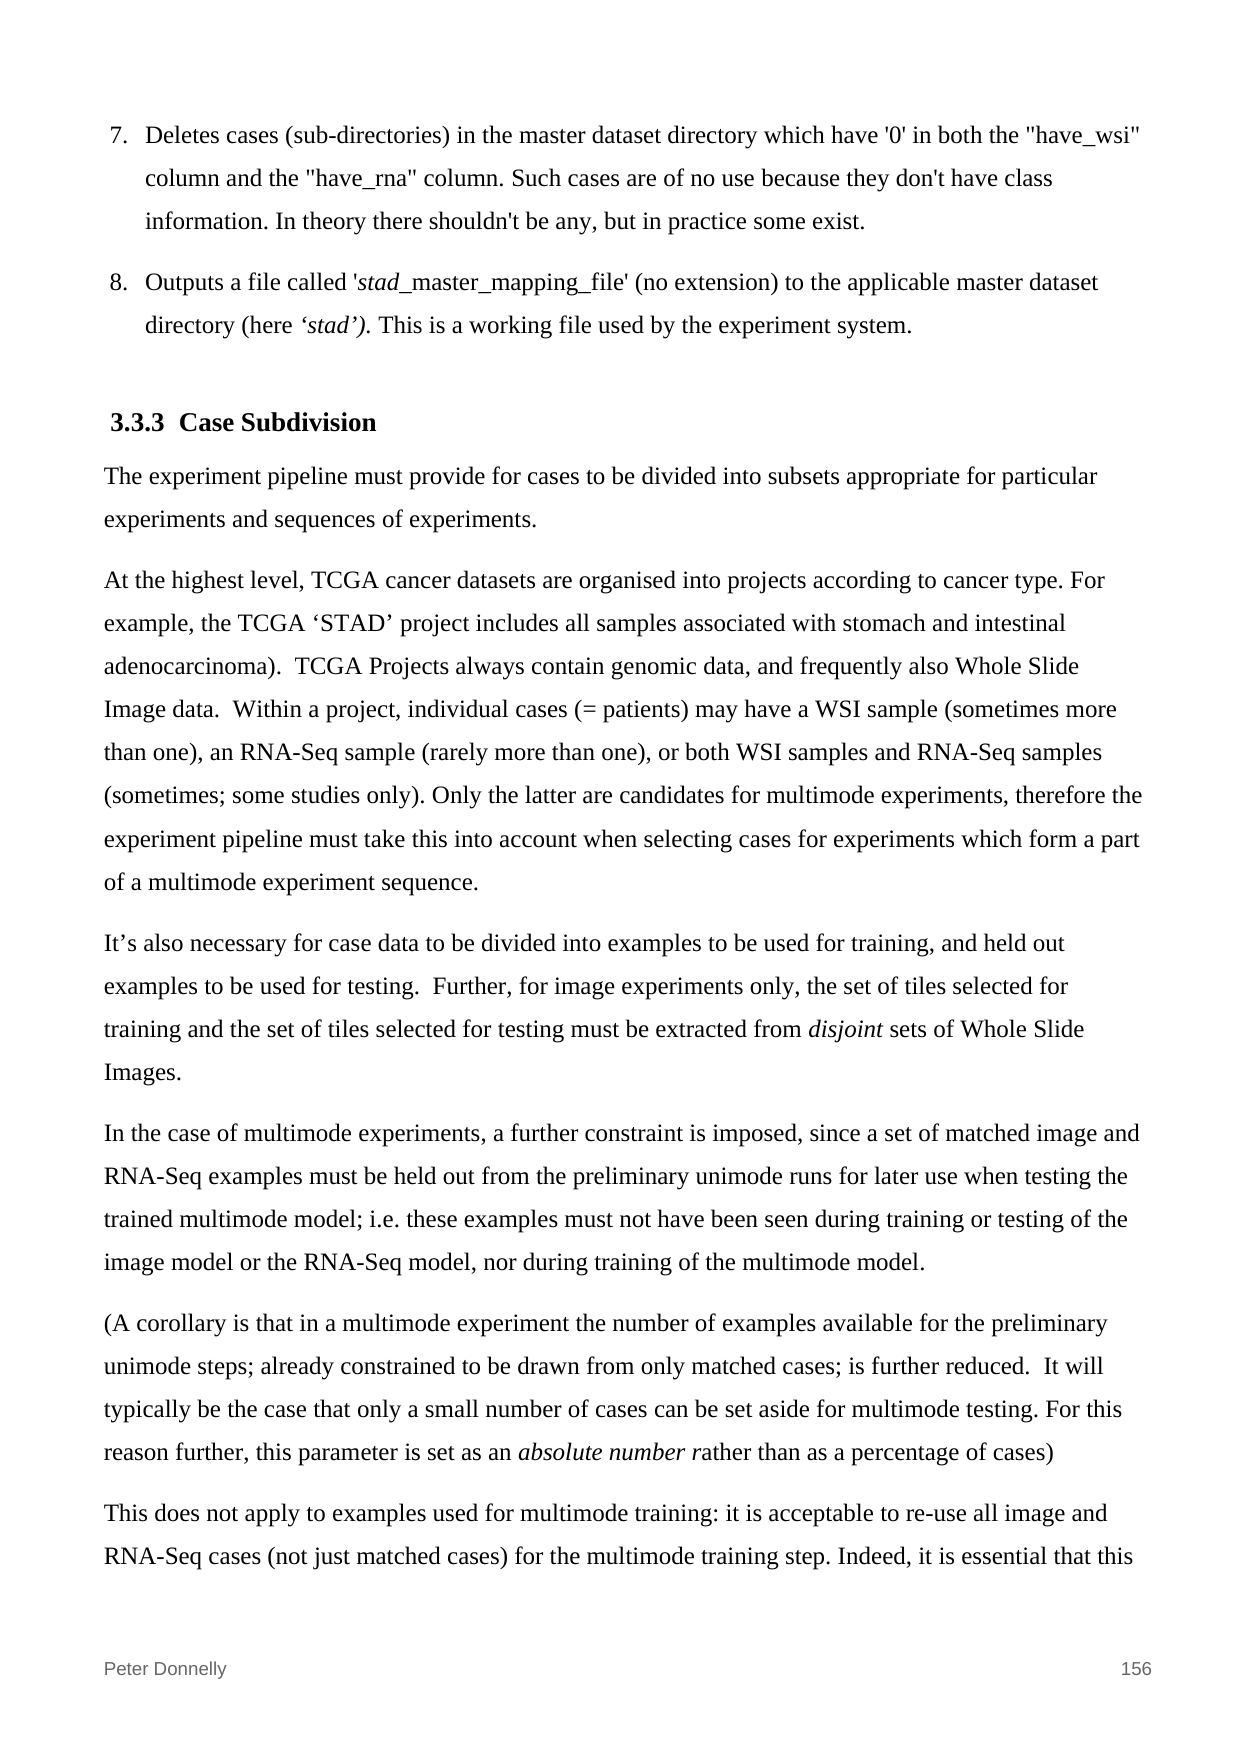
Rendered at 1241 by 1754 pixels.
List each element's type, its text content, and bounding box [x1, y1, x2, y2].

list Outputs a file called 'stad_master_mapping_file' (no extension) to the applicable master dataset directory (here ‘stad’). This is a working file used by the experiment system. [109, 267, 1146, 339]
text It’s also necessary for case data to be divided into examples to be used for training, and held out examples to be used for testing. Further, for image experiments only, the set of tiles selected for training and the set of tiles selected for testing must be extracted from disjoint sets of Whole Slide Images. [103, 928, 1146, 1086]
subtitle Case Subdivision [103, 406, 1146, 437]
text This does not apply to examples used for multimode training: it is acceptable to re-use all image and RNA-Seq cases (not just matched cases) for the multimode training step. Indeed, it is essential that this [103, 1498, 1146, 1570]
text The experiment pipeline must provide for cases to be divided into subsets appropriate for particular experiments and sequences of experiments. [103, 461, 1146, 533]
text (A corollary is that in a multimode experiment the number of examples available for the preliminary unimode steps; already constrained to be drawn from only matched cases; is further reduced. It will typically be the case that only a small number of cases can be set aside for multimode testing. For this reason further, this parameter is set as an absolute number rather than as a percentage of cases) [103, 1308, 1146, 1466]
text At the highest level, TCGA cancer datasets are organised into projects according to cancer type. For example, the TCGA ‘STAD’ project includes all samples associated with stomach and intestinal adenocarcinoma). TCGA Projects always contain genomic data, and frequently also Whole Slide Image data. Within a project, individual cases (= patients) may have a WSI sample (sometimes more than one), an RNA-Seq sample (rarely more than one), or both WSI samples and RNA-Seq samples (sometimes; some studies only). Only the latter are candidates for multimode experiments, therefore the experiment pipeline must take this into account when selecting cases for experiments which form a part of a multimode experiment sequence. [103, 565, 1146, 896]
list Deletes cases (sub-directories) in the master dataset directory which have '0' in both the "have_wsi" column and the "have_rna" column. Such cases are of no use because they don't have class information. In theory there shouldn't be any, but in practice some exist. [109, 120, 1146, 235]
text In the case of multimode experiments, a further constraint is imposed, since a set of matched image and RNA-Seq examples must be held out from the preliminary unimode runs for later use when testing the trained multimode model; i.e. these examples must not have been seen during training or testing of the image model or the RNA-Seq model, nor during training of the multimode model. [103, 1118, 1146, 1276]
